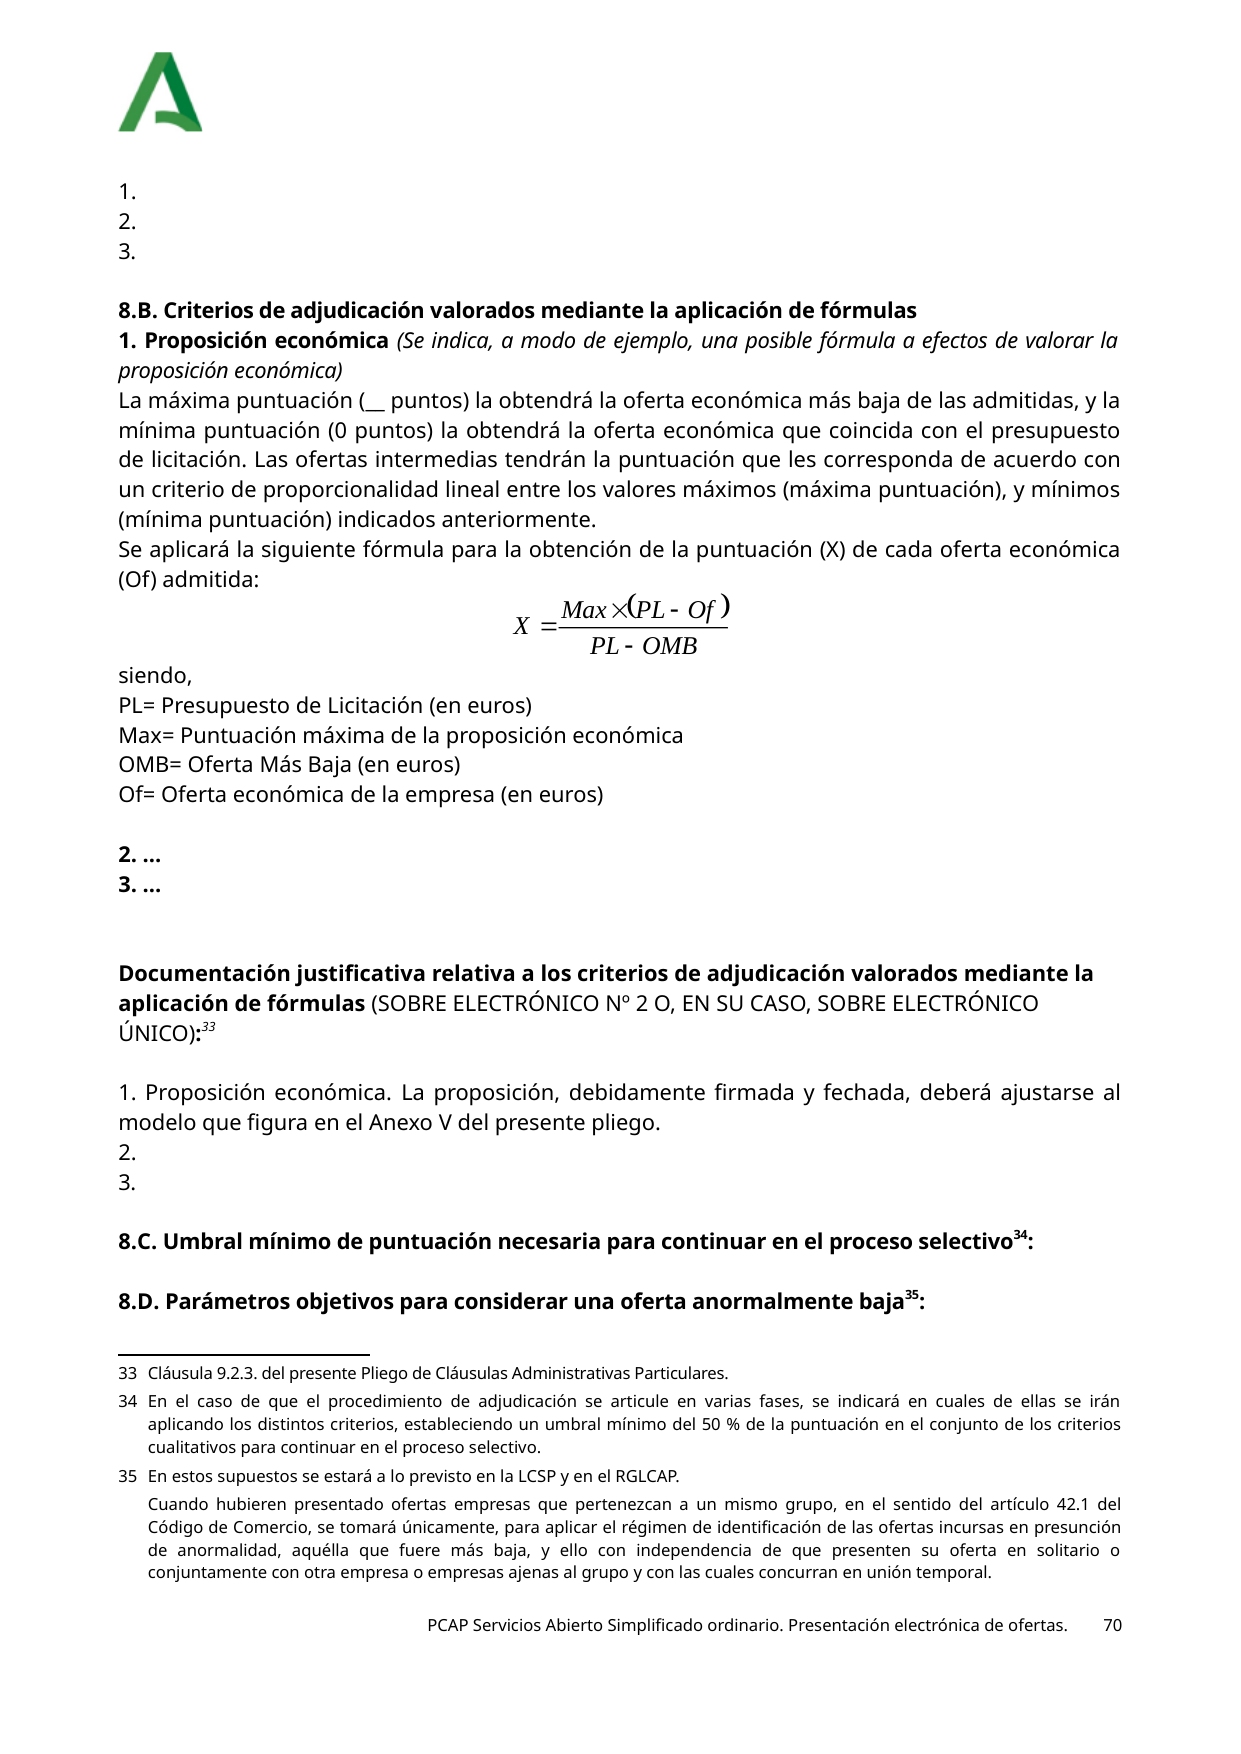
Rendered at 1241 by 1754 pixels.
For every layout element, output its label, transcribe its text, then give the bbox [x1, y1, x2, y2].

text 1. Proposición económica (Se indica, a modo de ejemplo, una posible fórmula a efectos de valorar la proposición económica) [118, 325, 1122, 385]
text En el caso de que el procedimiento de adjudicación se articule en varias fases, se indicará en cuales de ellas se irán aplicando los distintos criterios, estableciendo un umbral mínimo del 50 % de la puntuación en el conjunto de los criterios cualitativos para continuar en el proceso selectivo. [118, 1390, 1122, 1458]
text 8.B. Criterios de adjudicación valorados mediante la aplicación de fórmulas [118, 296, 1122, 325]
text 3. ... [118, 869, 1122, 898]
text 3. [118, 236, 1122, 266]
text siendo, [118, 660, 1122, 690]
text 2. ... [118, 839, 1122, 869]
text PL= Presupuesto de Licitación (en euros) [118, 690, 1122, 720]
text OMB= Oferta Más Baja (en euros) [118, 749, 1122, 779]
text 8.C. Umbral mínimo de puntuación necesaria para continuar en el proceso selectivo: [118, 1226, 1122, 1256]
text 2. [118, 206, 1122, 236]
picture [171, 9, 203, 151]
text La máxima puntuación (__ puntos) la obtendrá la oferta económica más baja de las admitidas, y la mínima puntuación (0 puntos) la obtendrá la oferta económica que coincida con el presupuesto de licitación. Las ofertas intermedias tendrán la puntuación que les corresponda de acuerdo con un criterio de proporcionalidad lineal entre los valores máximos (máxima puntuación), y mínimos (mínima puntuación) indicados anteriormente. [118, 385, 1122, 534]
text Cláusula 9.2.3. del presente Pliego de Cláusulas Administrativas Particulares. [118, 1361, 1122, 1384]
text Se aplicará la siguiente fórmula para la obtención de la puntuación (X) de cada oferta económica (Of) admitida: [118, 534, 1122, 593]
text 2. [118, 1137, 1122, 1167]
text 8.D. Parámetros objetivos para considerar una oferta anormalmente baja: [118, 1286, 1122, 1316]
text 1. [118, 176, 1122, 206]
text Documentación justificativa relativa a los criterios de adjudicación valorados mediante la aplicación de fórmulas (SOBRE ELECTRÓNICO Nº 2 O, EN SU CASO, SOBRE ELECTRÓNICO ÚNICO): [118, 958, 1122, 1047]
text Cuando hubieren presentado ofertas empresas que pertenezcan a un mismo grupo, en el sentido del artículo 42.1 del Código de Comercio, se tomará únicamente, para aplicar el régimen de identificación de las ofertas incursas en presunción de anormalidad, aquélla que fuere más baja, y ello con independencia de que presenten su oferta en solitario o conjuntamente con otra empresa o empresas ajenas al grupo y con las cuales concurran en unión temporal. [118, 1493, 1122, 1584]
text 1. Proposición económica. La proposición, debidamente firmada y fechada, deberá ajustarse al modelo que figura en el Anexo V del presente pliego. [118, 1077, 1122, 1137]
text 3. [118, 1167, 1122, 1196]
text En estos supuestos se estará a lo previsto en la LCSP y en el RGLCAP. [118, 1464, 1122, 1487]
text Of= Oferta económica de la empresa (en euros) [118, 779, 1122, 809]
text Max= Puntuación máxima de la proposición económica [118, 720, 1122, 749]
